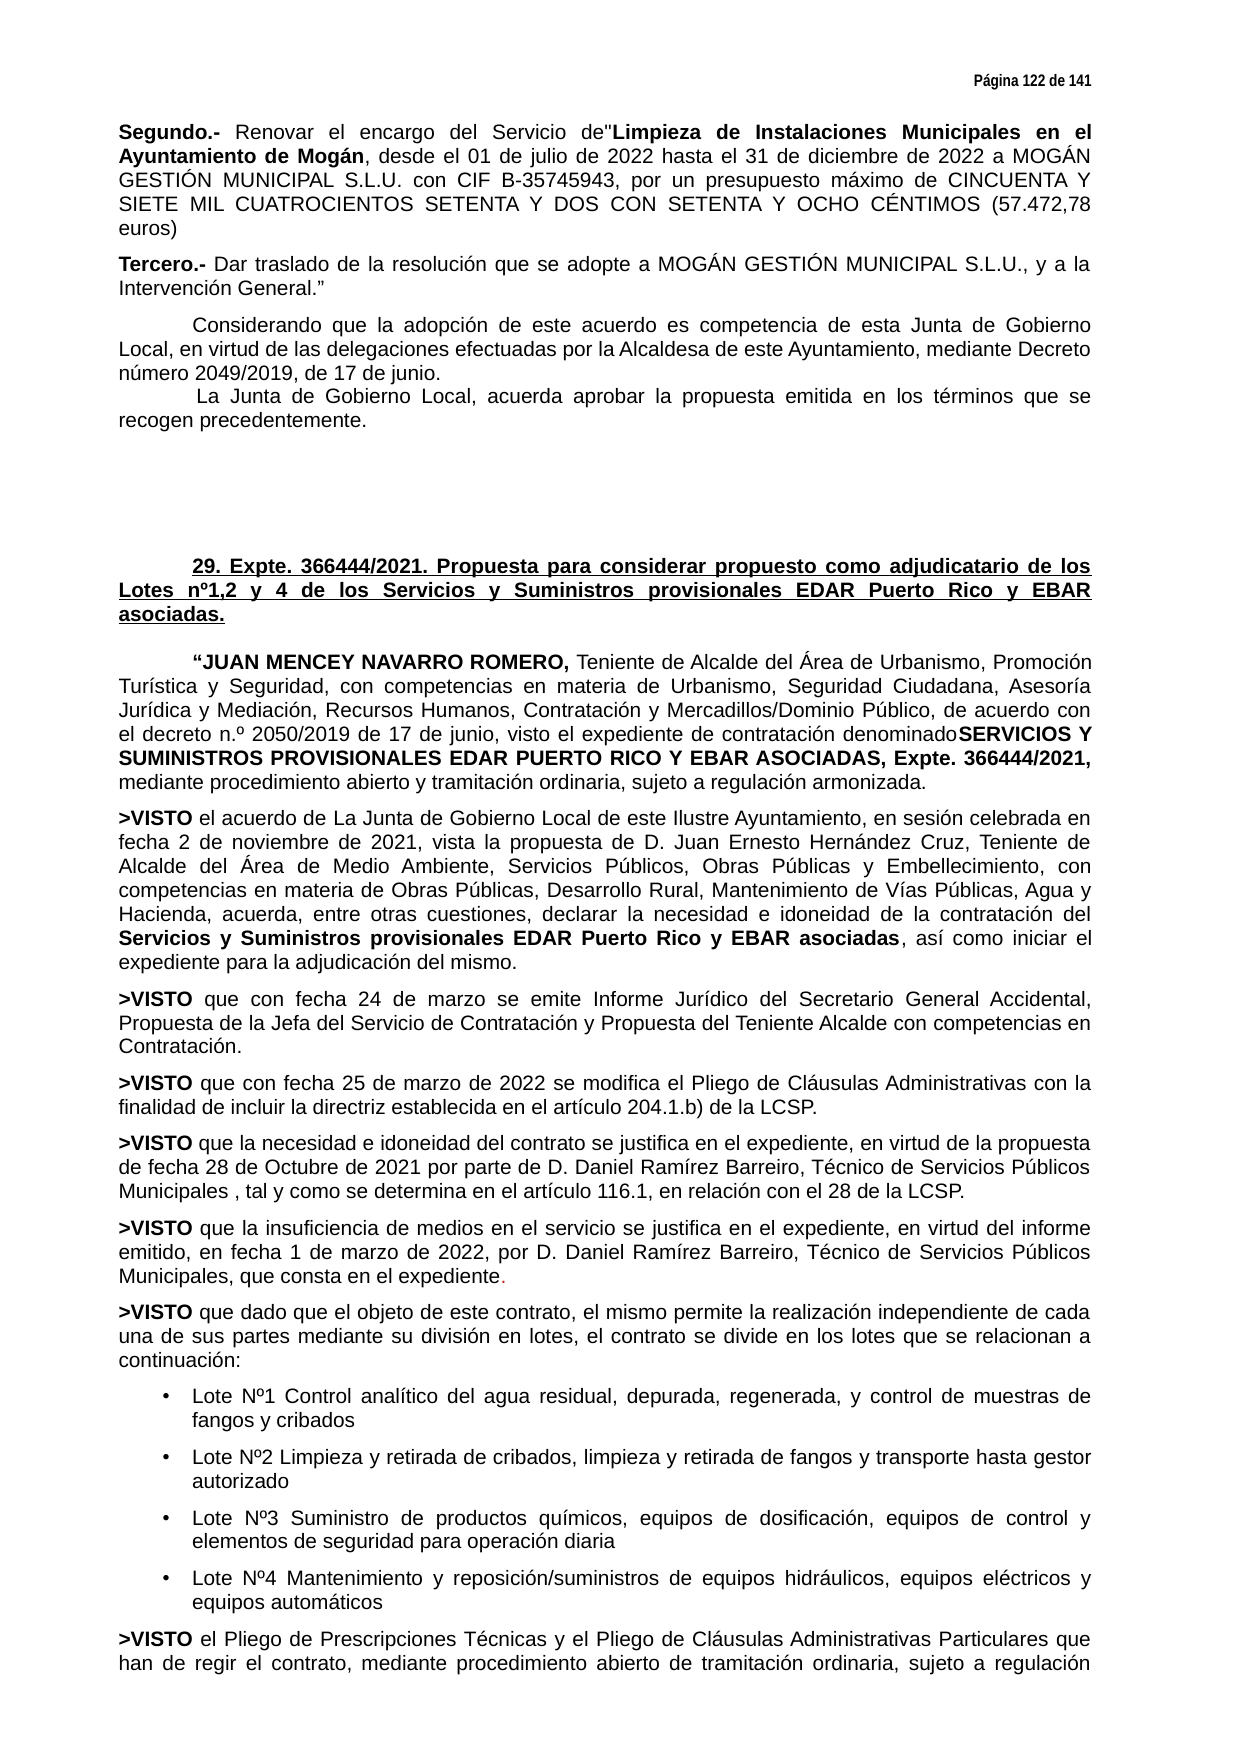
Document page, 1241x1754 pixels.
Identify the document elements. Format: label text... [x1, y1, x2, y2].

list Lote Nº4 Mantenimiento y reposición/suministros de equipos hidráulicos, equipos eléctricos y equipos automáticos [162, 1566, 1092, 1614]
text asociadas. [118, 600, 1092, 626]
text 29. Expte. 366444/2021. Propuesta para considerar propuesto como adjudicatario de los Lotes nº1,2 y 4 de los Servicios y Suministros provisionales EDAR Puerto Rico y EBAR [118, 554, 1092, 599]
list Lote Nº2 Limpieza y retirada de cribados, limpieza y retirada de fangos y transporte hasta gestor autorizado [162, 1445, 1092, 1493]
text Considerando que la adopción de este acuerdo es competencia de esta Junta de Gobierno Local, en virtud de las delegaciones efectuadas por la Alcaldesa de este Ayuntamiento, mediante Decreto número 2049/2019, de 17 de junio. [118, 312, 1092, 384]
text La Junta de Gobierno Local, acuerda aprobar la propuesta emitida en los términos que se recogen precedentemente. [118, 384, 1092, 432]
text >VISTO que con fecha 25 de marzo de 2022 se modifica el Pliego de Cláusulas Administrativas con la finalidad de incluir la directriz establecida en el artículo 204.1.b) de la LCSP. [118, 1071, 1092, 1119]
text >VISTO que dado que el objeto de este contrato, el mismo permite la realización independiente de cada una de sus partes mediante su división en lotes, el contrato se divide en los lotes que se relacionan a continuación: [118, 1300, 1092, 1372]
text >VISTO que la insuficiencia de medios en el servicio se justifica en el expediente, en virtud del informe emitido, en fecha 1 de marzo de 2022, por D. Daniel Ramírez Barreiro, Técnico de Servicios Públicos Municipales, que consta en el expediente. [118, 1216, 1092, 1287]
text >VISTO el acuerdo de La Junta de Gobierno Local de este Ilustre Ayuntamiento, en sesión celebrada en fecha 2 de noviembre de 2021, vista la propuesta de D. Juan Ernesto Hernández Cruz, Teniente de Alcalde del Área de Medio Ambiente, Servicios Públicos, Obras Públicas y Embellecimiento, con competencias en materia de Obras Públicas, Desarrollo Rural, Mantenimiento de Vías Públicas, Agua y Hacienda, acuerda, entre otras cuestiones, declarar la necesidad e idoneidad de la contratación del Servicios y Suministros provisionales EDAR Puerto Rico y EBAR asociadas, así como iniciar el expediente para la adjudicación del mismo. [118, 806, 1092, 974]
text >VISTO el Pliego de Prescripciones Técnicas y el Pliego de Cláusulas Administrativas Particulares que han de regir el contrato, mediante procedimiento abierto de tramitación ordinaria, sujeto a regulación [118, 1626, 1092, 1674]
list Lote Nº1 Control analítico del agua residual, depurada, regenerada, y control de muestras de fangos y cribados [162, 1384, 1092, 1432]
list Lote Nº3 Suministro de productos químicos, equipos de dosificación, equipos de control y elementos de seguridad para operación diaria [162, 1505, 1092, 1553]
text “JUAN MENCEY NAVARRO ROMERO, Teniente de Alcalde del Área de Urbanismo, Promoción Turística y Seguridad, con competencias en materia de Urbanismo, Seguridad Ciudadana, Asesoría Jurídica y Mediación, Recursos Humanos, Contratación y Mercadillos/Dominio Público, de acuerdo con el decreto n.º 2050/2019 de 17 de junio, visto el expediente de contratación denominadoSERVICIOS Y SUMINISTROS PROVISIONALES EDAR PUERTO RICO Y EBAR ASOCIADAS, Expte. 366444/2021, mediante procedimiento abierto y tramitación ordinaria, sujeto a regulación armonizada. [118, 650, 1092, 794]
text Tercero.- Dar traslado de la resolución que se adopte a MOGÁN GESTIÓN MUNICIPAL S.L.U., y a la Intervención General.” [118, 252, 1092, 300]
text Segundo.- Renovar el encargo del Servicio de"Limpieza de Instalaciones Municipales en el Ayuntamiento de Mogán, desde el 01 de julio de 2022 hasta el 31 de diciembre de 2022 a MOGÁN GESTIÓN MUNICIPAL S.L.U. con CIF B-35745943, por un presupuesto máximo de CINCUENTA Y SIETE MIL CUATROCIENTOS SETENTA Y DOS CON SETENTA Y OCHO CÉNTIMOS (57.472,78 euros) [118, 120, 1092, 239]
text >VISTO que con fecha 24 de marzo se emite Informe Jurídico del Secretario General Accidental, Propuesta de la Jefa del Servicio de Contratación y Propuesta del Teniente Alcalde con competencias en Contratación. [118, 986, 1092, 1058]
text >VISTO que la necesidad e idoneidad del contrato se justifica en el expediente, en virtud de la propuesta de fecha 28 de Octubre de 2021 por parte de D. Daniel Ramírez Barreiro, Técnico de Servicios Públicos Municipales , tal y como se determina en el artículo 116.1, en relación con el 28 de la LCSP. [118, 1131, 1092, 1203]
